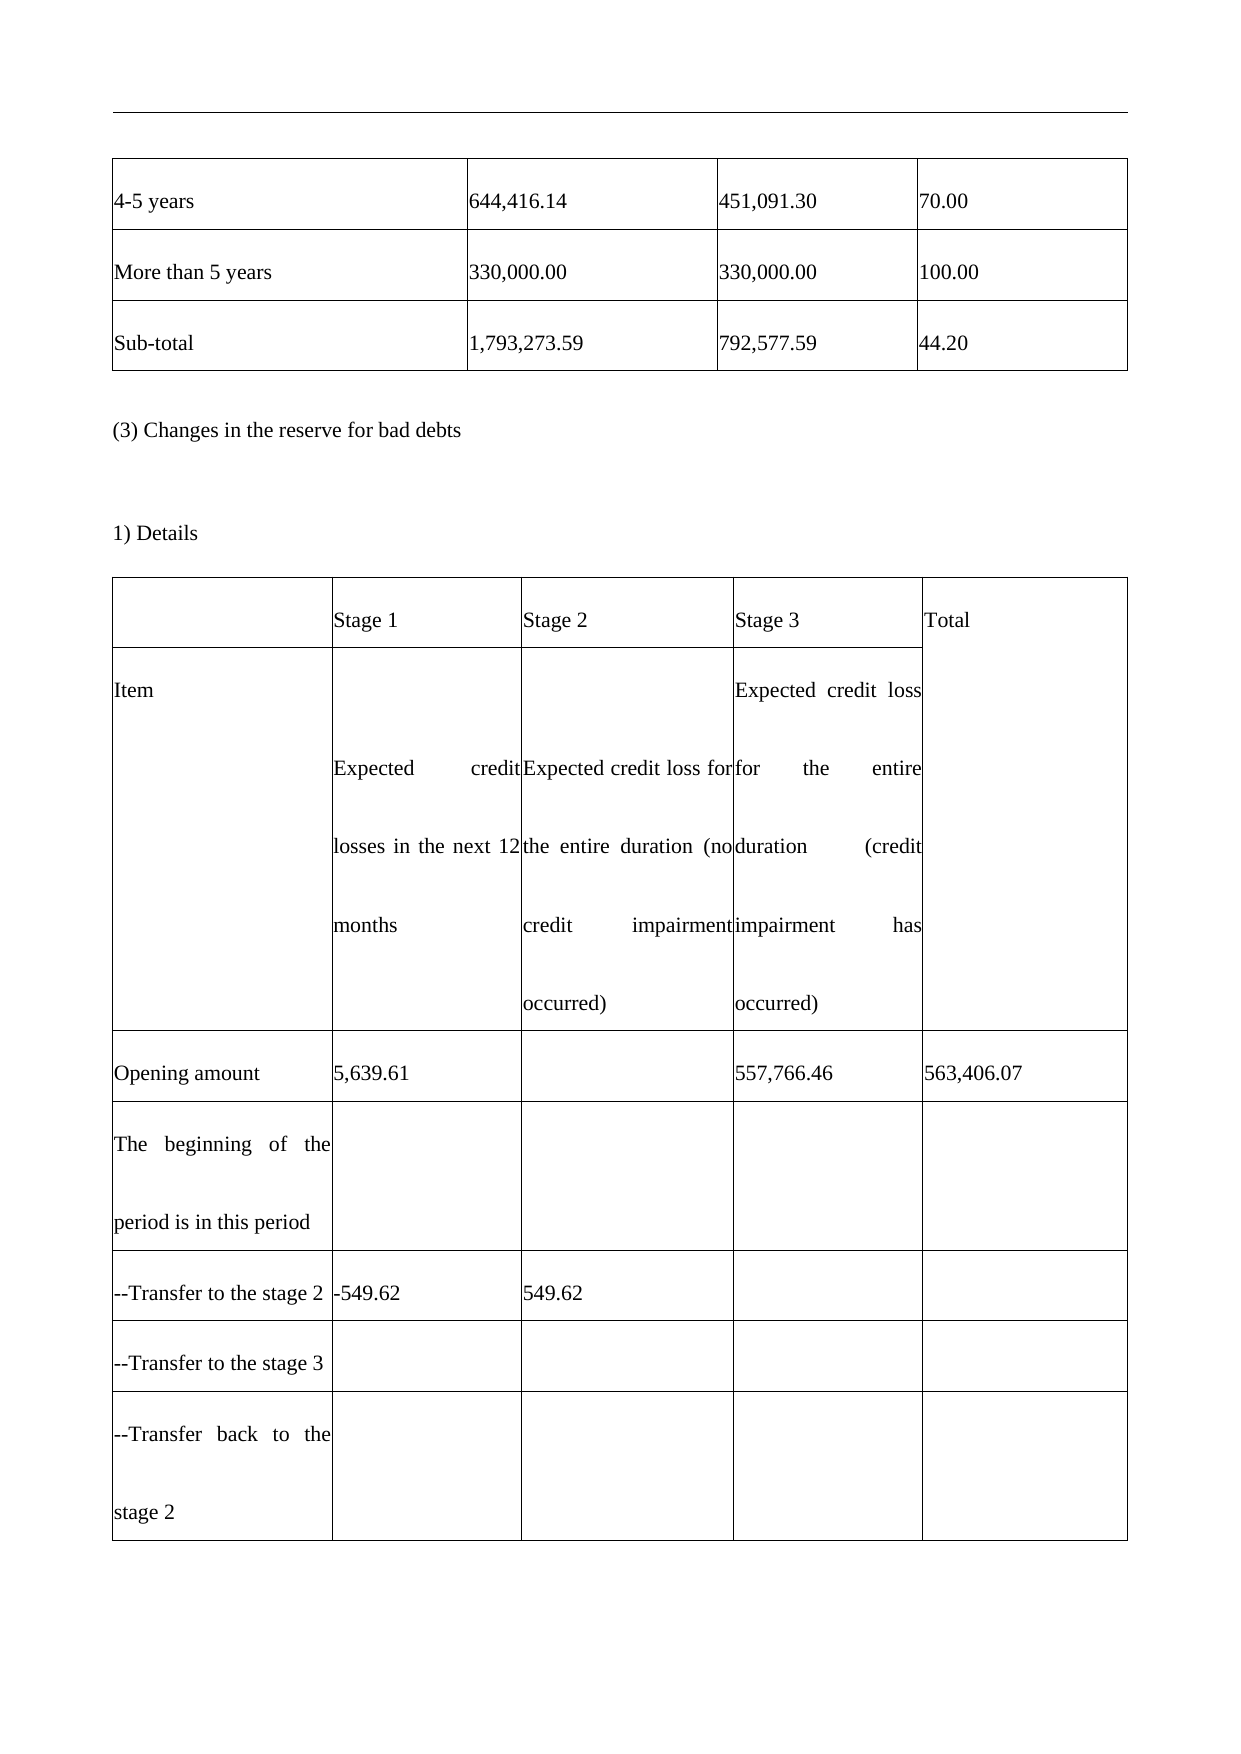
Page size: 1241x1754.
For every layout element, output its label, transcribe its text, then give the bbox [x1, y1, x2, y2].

table_cell [333, 1102, 521, 1250]
table_cell 549.62 [522, 1251, 733, 1320]
table_cell 557,766.46 [734, 1031, 922, 1101]
text 1) Details [112, 491, 1128, 553]
table_cell [734, 1321, 922, 1391]
table_cell [333, 1321, 521, 1391]
table_cell [333, 1392, 521, 1540]
table_cell --Transfer back to the stage 2 [113, 1392, 332, 1540]
table_cell Item [113, 648, 332, 1030]
table_cell 5,639.61 [333, 1031, 521, 1101]
table_cell Sub-total [113, 301, 467, 370]
table_cell 1,793,273.59 [468, 301, 717, 370]
table_cell Expected credit losses in the next 12 months [333, 648, 521, 1030]
table_cell [734, 1102, 922, 1250]
table_cell [734, 1392, 922, 1540]
table_cell Opening amount [113, 1031, 332, 1101]
table_cell [522, 1031, 733, 1101]
table_cell [923, 1392, 1127, 1540]
table_cell [734, 1251, 922, 1320]
text (3) Changes in the reserve for bad debts [112, 388, 1128, 451]
table_cell [522, 1321, 733, 1391]
table_cell 330,000.00 [718, 230, 917, 299]
table_cell 451,091.30 [718, 159, 917, 229]
table_cell [522, 1102, 733, 1250]
table_cell 330,000.00 [468, 230, 717, 299]
table_cell More than 5 years [113, 230, 467, 299]
table_cell --Transfer to the stage 2 [113, 1251, 332, 1320]
table_cell [923, 1251, 1127, 1320]
table_cell 44.20 [918, 301, 1127, 370]
table_header [113, 578, 332, 647]
table_cell 4-5 years [113, 159, 467, 229]
table_cell 563,406.07 [923, 1031, 1127, 1101]
table_cell -549.62 [333, 1251, 521, 1320]
table_header Stage 2 [522, 578, 733, 647]
table_header Total [923, 578, 1127, 1030]
table_cell Expected credit loss for the entire duration (credit impairment has occurred) [734, 648, 922, 1030]
table_cell --Transfer to the stage 3 [113, 1321, 332, 1391]
table_cell 792,577.59 [718, 301, 917, 370]
table_cell [923, 1321, 1127, 1391]
table_cell [522, 1392, 733, 1540]
table_cell 644,416.14 [468, 159, 717, 229]
table_header Stage 3 [734, 578, 922, 647]
table_cell Expected credit loss for the entire duration (no credit impairment occurred) [522, 648, 733, 1030]
table_cell [923, 1102, 1127, 1250]
table_cell 100.00 [918, 230, 1127, 299]
table_header Stage 1 [333, 578, 521, 647]
table_cell 70.00 [918, 159, 1127, 229]
table_cell The beginning of the period is in this period [113, 1102, 332, 1250]
